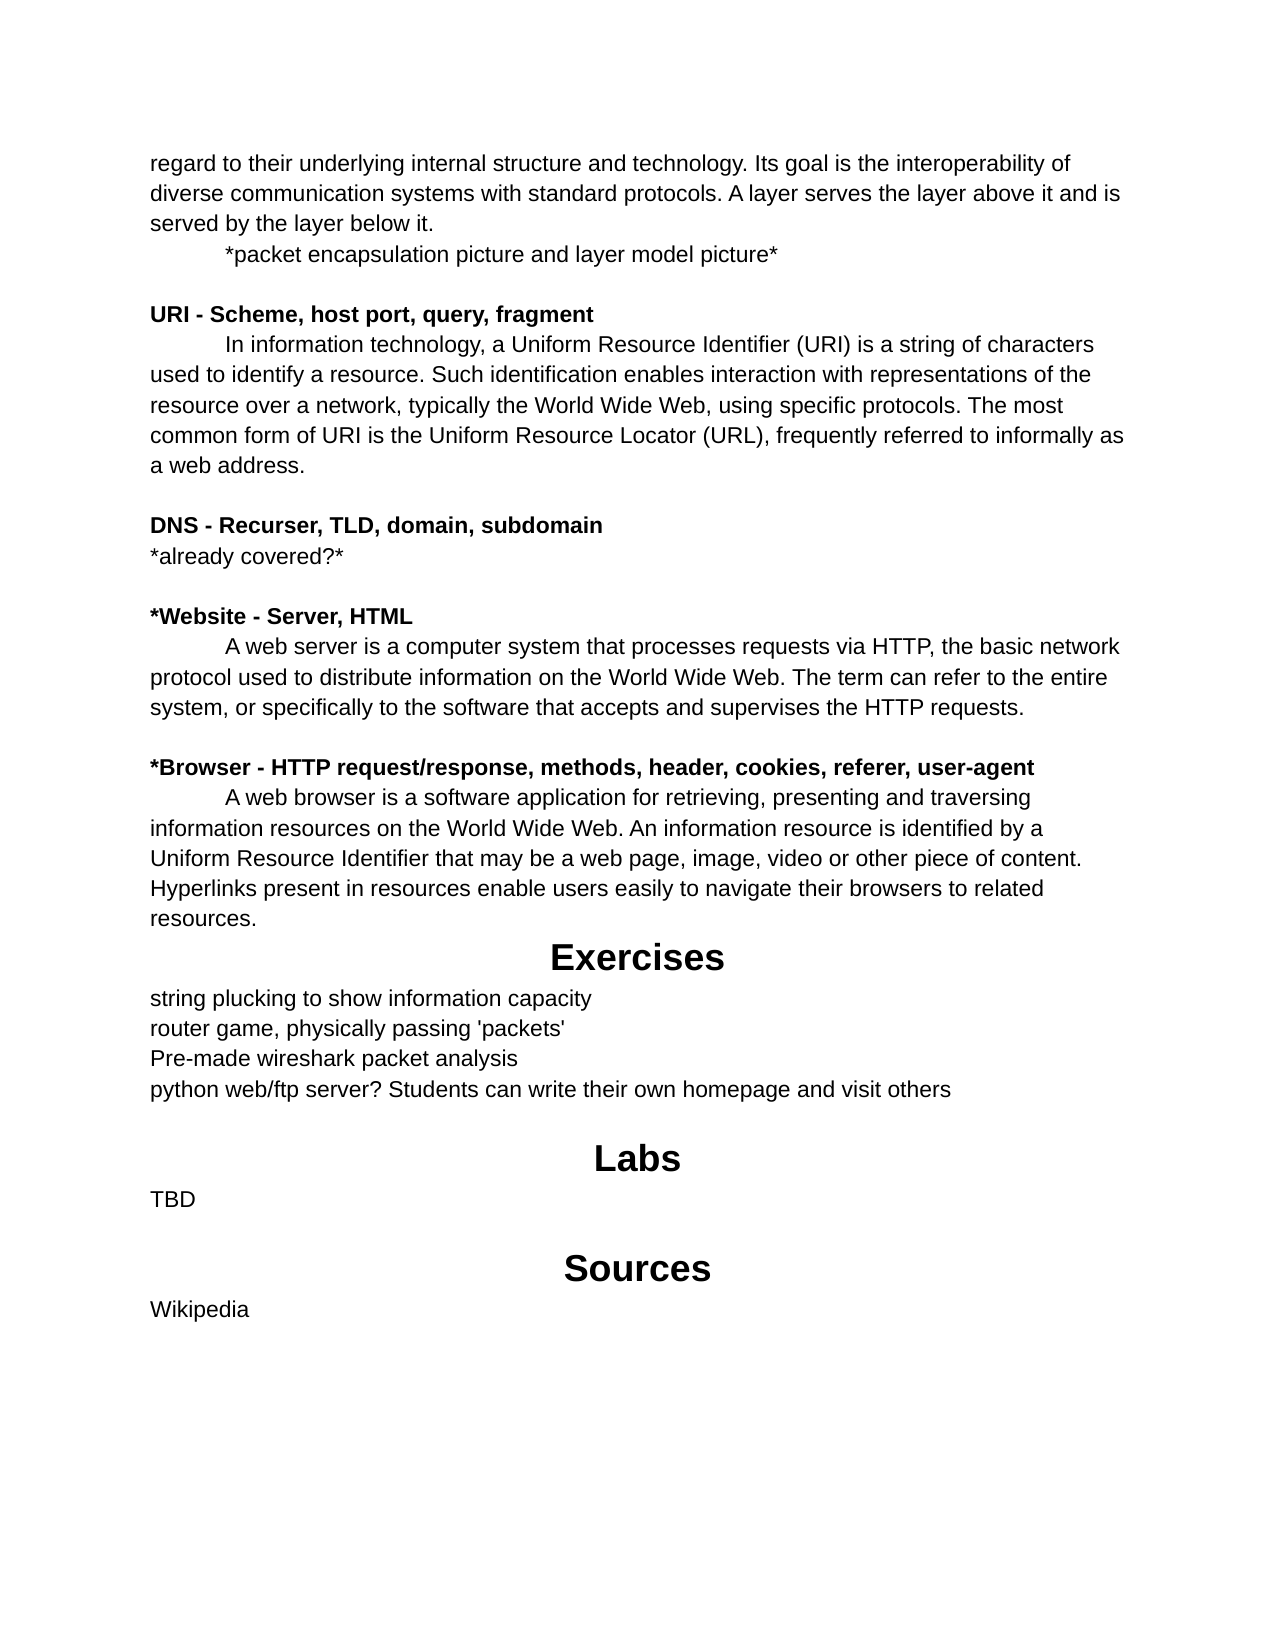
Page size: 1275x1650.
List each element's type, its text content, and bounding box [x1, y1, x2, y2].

text *already covered?* [150, 543, 1125, 569]
text A web server is a computer system that processes requests via HTTP, the basic network protocol used to distribute information on the World Wide Web. The term can refer to the entire system, or specifically to the software that accepts and supervises the HTTP requests. [150, 633, 1125, 720]
text Exercises [150, 935, 1125, 978]
text regard to their underlying internal structure and technology. Its goal is the interoperability of diverse communication systems with standard protocols. A layer serves the layer above it and is served by the layer below it. [150, 150, 1125, 237]
text DNS - Recurser, TLD, domain, subdomain [150, 512, 1125, 539]
text *Browser - HTTP request/response, methods, header, cookies, referer, user-agent [150, 754, 1125, 781]
text Sources [150, 1246, 1125, 1289]
text URI - Scheme, host port, query, fragment [150, 301, 1125, 327]
text Labs [150, 1136, 1125, 1179]
text Pre-made wireshark packet analysis [150, 1045, 1125, 1072]
text TBD [150, 1186, 1125, 1212]
text *Website - Server, HTML [150, 603, 1125, 629]
text string plucking to show information capacity [150, 985, 1125, 1011]
text Wikipedia [150, 1296, 1125, 1322]
text python web/ftp server? Students can write their own homepage and visit others [150, 1076, 1125, 1102]
text A web browser is a software application for retrieving, presenting and traversing information resources on the World Wide Web. An information resource is identified by a Uniform Resource Identifier that may be a web page, image, video or other piece of content. Hyperlinks present in resources enable users easily to navigate their browsers to related resources. [150, 784, 1125, 932]
text In information technology, a Uniform Resource Identifier (URI) is a string of characters used to identify a resource. Such identification enables interaction with representations of the resource over a network, typically the World Wide Web, using specific protocols. The most common form of URI is the Uniform Resource Locator (URL), frequently referred to informally as a web address. [150, 331, 1125, 478]
text router game, physically passing 'packets' [150, 1015, 1125, 1042]
text *packet encapsulation picture and layer model picture* [150, 241, 1125, 267]
